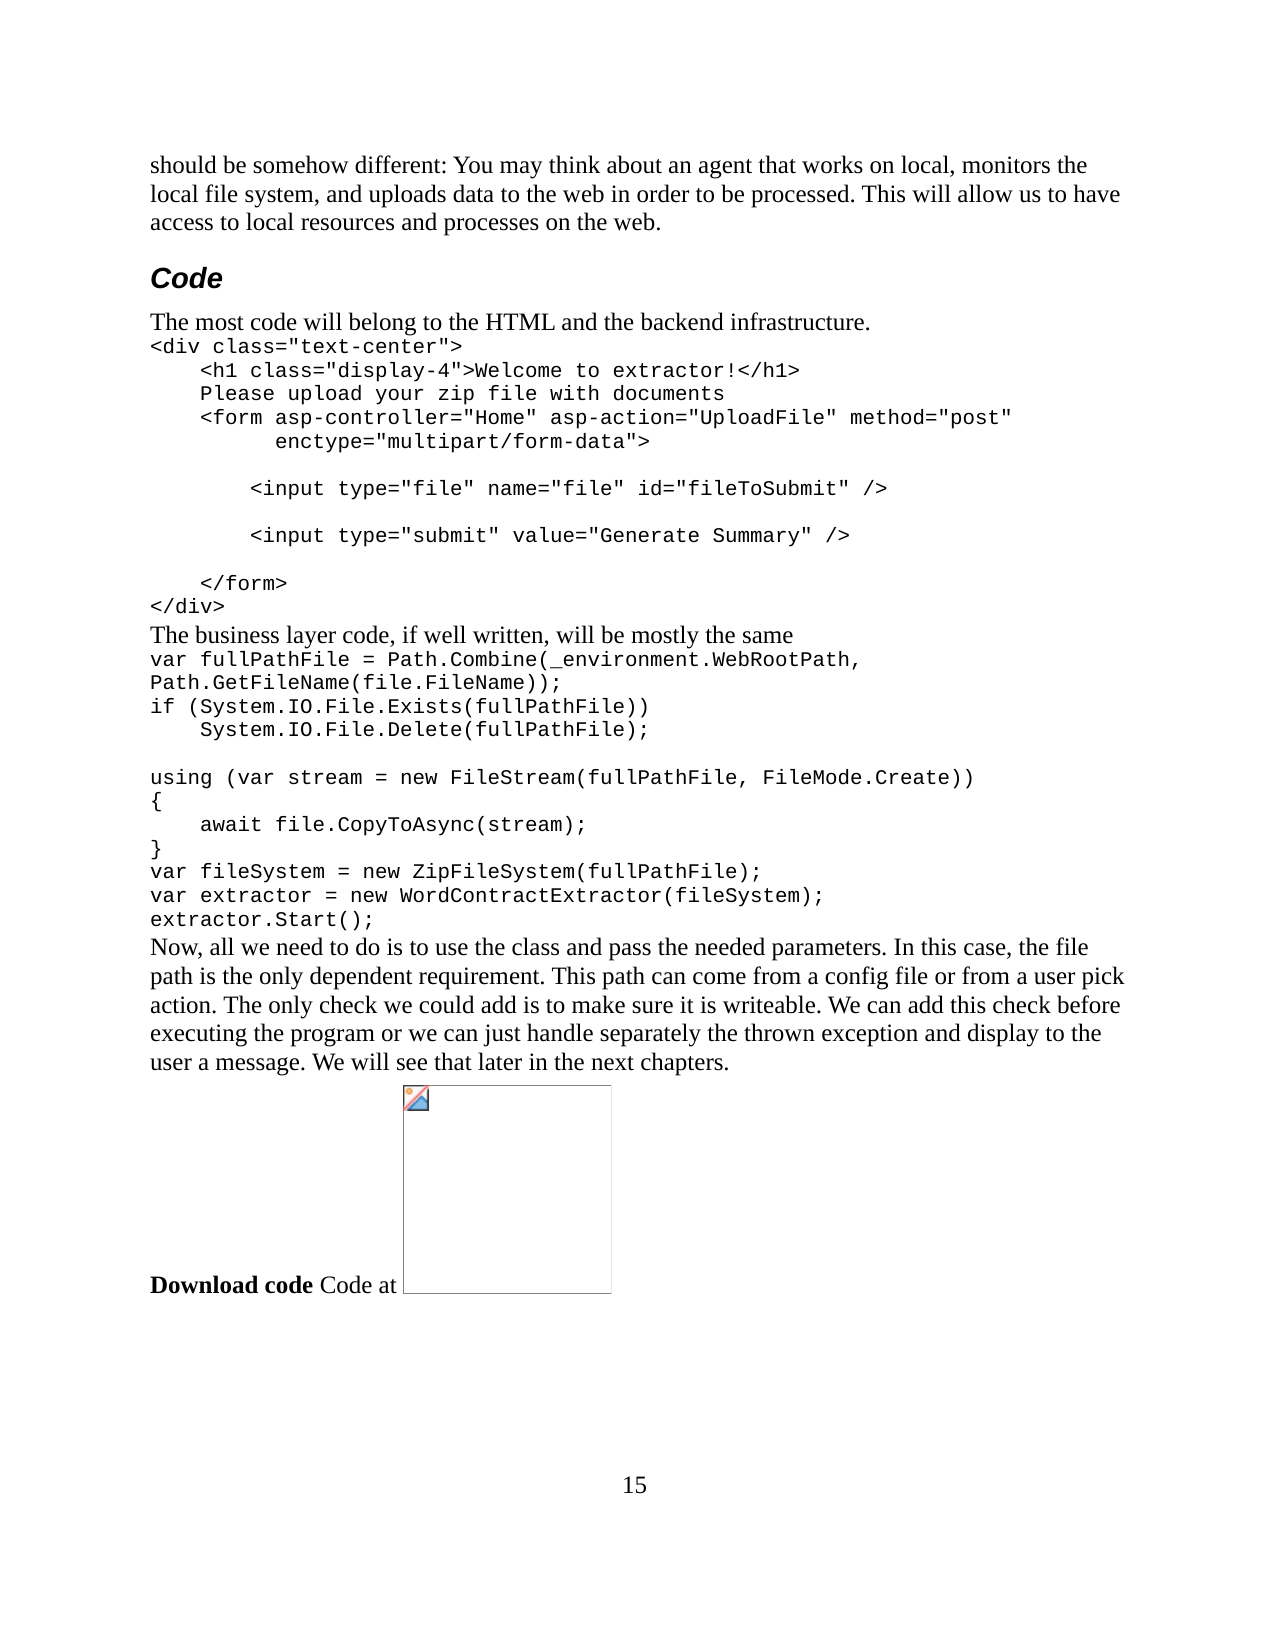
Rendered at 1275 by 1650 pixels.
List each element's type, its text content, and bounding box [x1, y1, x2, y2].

subtitle Code [150, 261, 1125, 295]
text await file.CopyToAsync(stream); [150, 814, 1125, 838]
text The business layer code, if well written, will be mostly the same [150, 620, 1125, 648]
text { [150, 790, 1125, 814]
text should be somehow different: You may think about an agent that works on local, monitors the local file system, and uploads data to the web in order to be processed. This will allow us to have access to local resources and processes on the web. [150, 150, 1125, 236]
text Please upload your zip file with documents [150, 383, 1125, 407]
text System.IO.File.Delete(fullPathFile); [150, 719, 1125, 743]
text var extractor = new WordContractExtractor(fileSystem); [150, 885, 1125, 909]
text <input type="submit" value="Generate Summary" /> [150, 525, 1125, 549]
text Now, all we need to do is to use the class and pass the needed parameters. In this case, the file path is the only dependent requirement. This path can come from a config file or from a user pick action. The only check we could add is to make sure it is writeable. We can add this check before executing the program or we can just handle separately the thrown exception and display to the user a message. We will see that later in the next chapters. [150, 932, 1125, 1076]
text var fileSystem = new ZipFileSystem(fullPathFile); [150, 861, 1125, 885]
text extractor.Start(); [150, 909, 1125, 932]
text if (System.IO.File.Exists(fullPathFile)) [150, 696, 1125, 719]
text Download code Code at [150, 1085, 1125, 1299]
text The most code will belong to the HTML and the backend infrastructure. [150, 307, 1125, 336]
text enctype="multipart/form-data"> [150, 431, 1125, 454]
text var fullPathFile = Path.Combine(_environment.WebRootPath, Path.GetFileName(file.FileName)); [150, 648, 1125, 696]
text </div> [150, 596, 1125, 620]
text </form> [150, 572, 1125, 596]
text <form asp-controller="Home" asp-action="UploadFile" method="post" [150, 407, 1125, 431]
text <h1 class="display-4">Welcome to extractor!</h1> [150, 360, 1125, 383]
text } [150, 838, 1125, 861]
text using (var stream = new FileStream(fullPathFile, FileMode.Create)) [150, 767, 1125, 790]
text <div class="text-center"> [150, 336, 1125, 360]
text <input type="file" name="file" id="fileToSubmit" /> [150, 478, 1125, 502]
